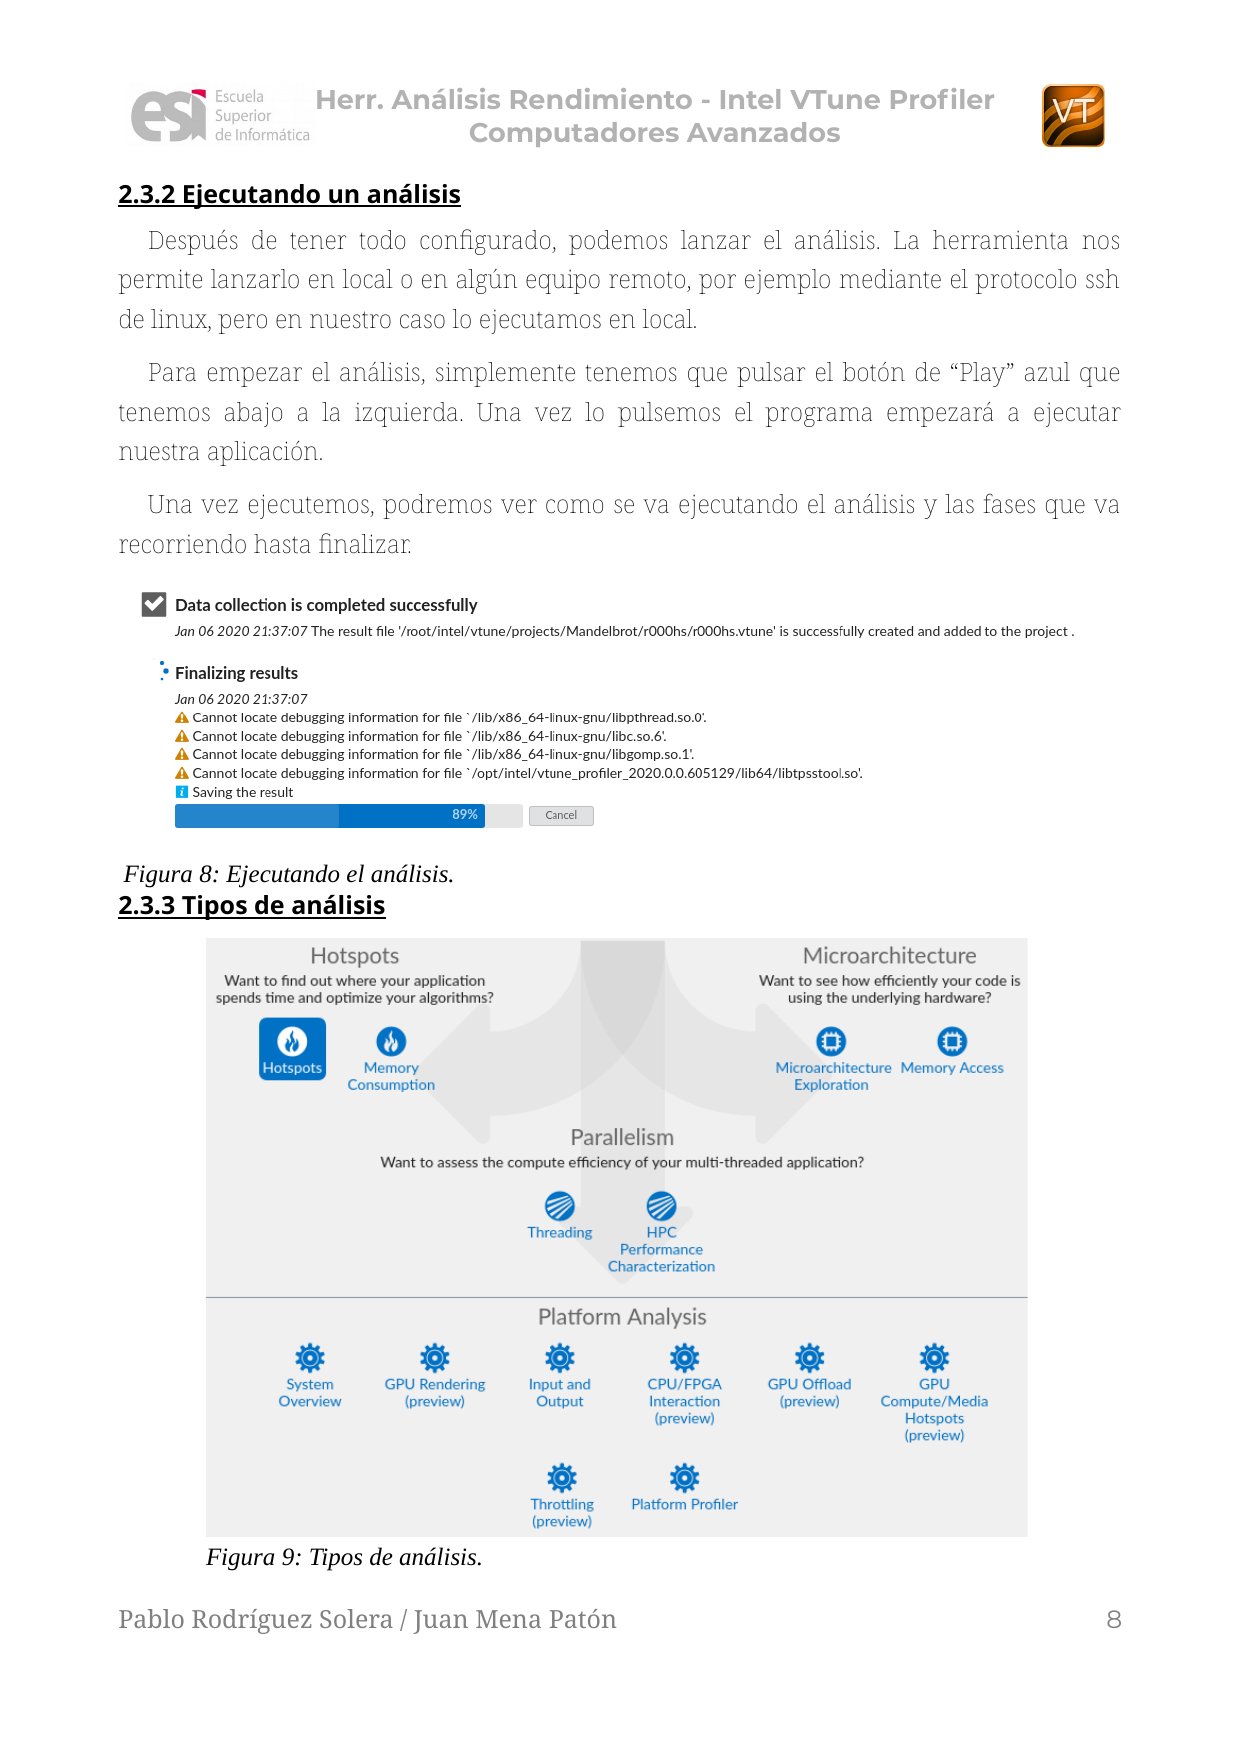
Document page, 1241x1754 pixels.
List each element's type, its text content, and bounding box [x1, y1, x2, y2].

text Después de tener todo configurado, podemos lanzar el análisis. La herramienta nos permite lanzarlo en local o en algún equipo remoto, por ejemplo mediante el protocolo ssh de linux, pero en nuestro caso lo ejecutamos en local. [118, 223, 1122, 335]
subtitle 2.3.3 Tipos de análisis [118, 854, 1122, 922]
text Figura 8: Ejecutando el análisis. [123, 854, 1127, 888]
text Figura 9: Tipos de análisis. [206, 1537, 1028, 1571]
text Una vez ejecutemos, podremos ver como se va ejecutando el análisis y las fases que va recorriendo hasta finalizar. [118, 487, 1122, 560]
subtitle 2.3.2 Ejecutando un análisis [118, 176, 1122, 210]
text Para empezar el análisis, simplemente tenemos que pulsar el botón de “Play” azul que tenemos abajo a la izquierda. Una vez lo pulsemos el programa empezará a ejecutar nuestra aplicación. [118, 355, 1122, 467]
text [123, 563, 1127, 575]
picture [124, 82, 315, 147]
picture [123, 575, 1128, 854]
picture [1042, 84, 1105, 147]
picture [205, 938, 1028, 1537]
